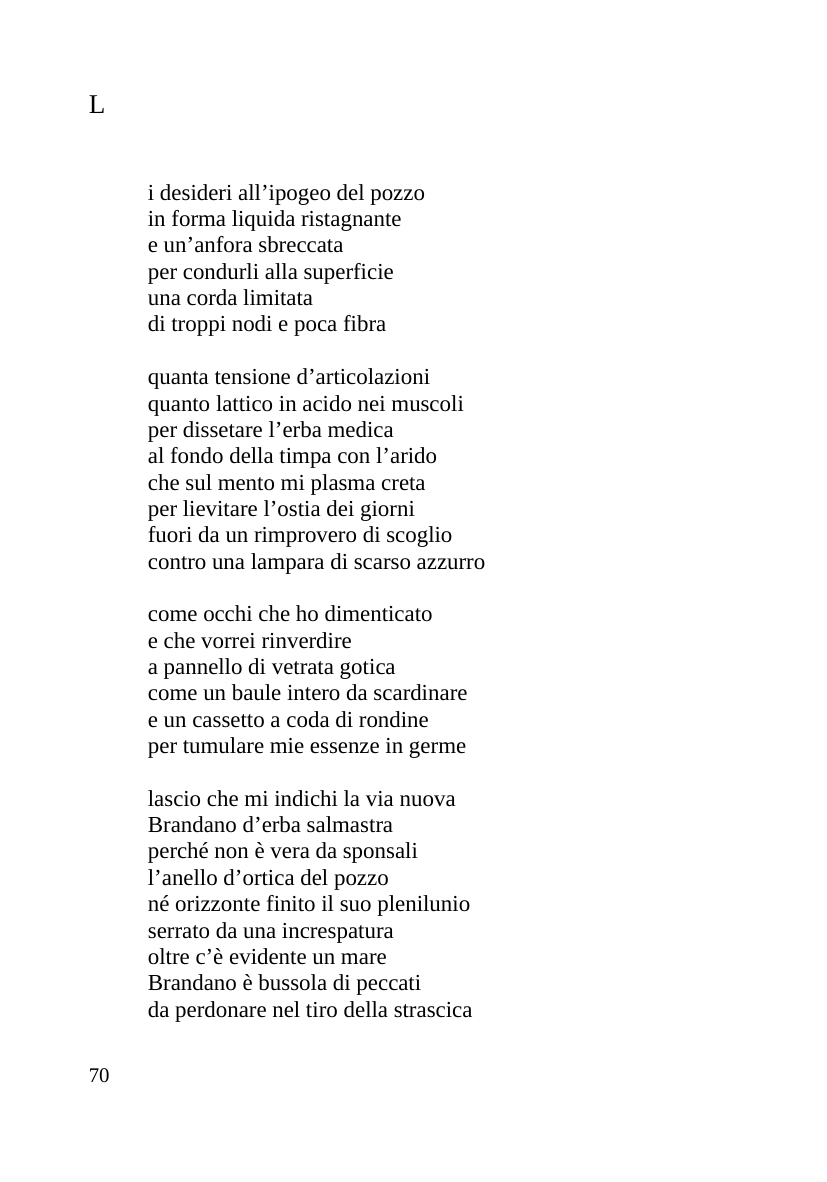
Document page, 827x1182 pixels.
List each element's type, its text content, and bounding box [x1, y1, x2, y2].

text per dissetare l’erba medica [148, 416, 738, 442]
text che sul mento mi plasma creta [148, 469, 738, 495]
text da perdonare nel tiro della strascica [148, 996, 738, 1022]
text in forma liquida ristagnante [148, 205, 738, 231]
text fuori da un rimprovero di scoglio [148, 521, 738, 548]
text Brandano d’erba salmastra [148, 811, 738, 838]
text i desideri all’ipogeo del pozzo [148, 179, 738, 205]
text come un baule intero da scardinare [148, 679, 738, 706]
text per condurli alla superficie [148, 258, 738, 284]
text l’anello d’ortica del pozzo [148, 864, 738, 890]
text Brandano è bussola di peccati [148, 969, 738, 996]
text quanto lattico in acido nei muscoli [148, 389, 738, 416]
text L [88, 88, 738, 120]
text né orizzonte finito il suo plenilunio [148, 890, 738, 917]
text contro una lampara di scarso azzurro [148, 548, 738, 574]
text lascio che mi indichi la via nuova [148, 785, 738, 811]
text e che vorrei rinverdire [148, 627, 738, 653]
text e un’anfora sbreccata [148, 231, 738, 258]
text perché non è vera da sponsali [148, 838, 738, 864]
text e un cassetto a coda di rondine [148, 706, 738, 732]
text a pannello di vetrata gotica [148, 653, 738, 679]
text per tumulare mie essenze in germe [148, 732, 738, 758]
text oltre c’è evidente un mare [148, 943, 738, 969]
text di troppi nodi e poca fibra [148, 311, 738, 337]
text serrato da una increspatura [148, 917, 738, 943]
text come occhi che ho dimenticato [148, 600, 738, 627]
text una corda limitata [148, 284, 738, 311]
text per lievitare l’ostia dei giorni [148, 495, 738, 521]
text quanta tensione d’articolazioni [148, 363, 738, 389]
text al fondo della timpa con l’arido [148, 442, 738, 469]
